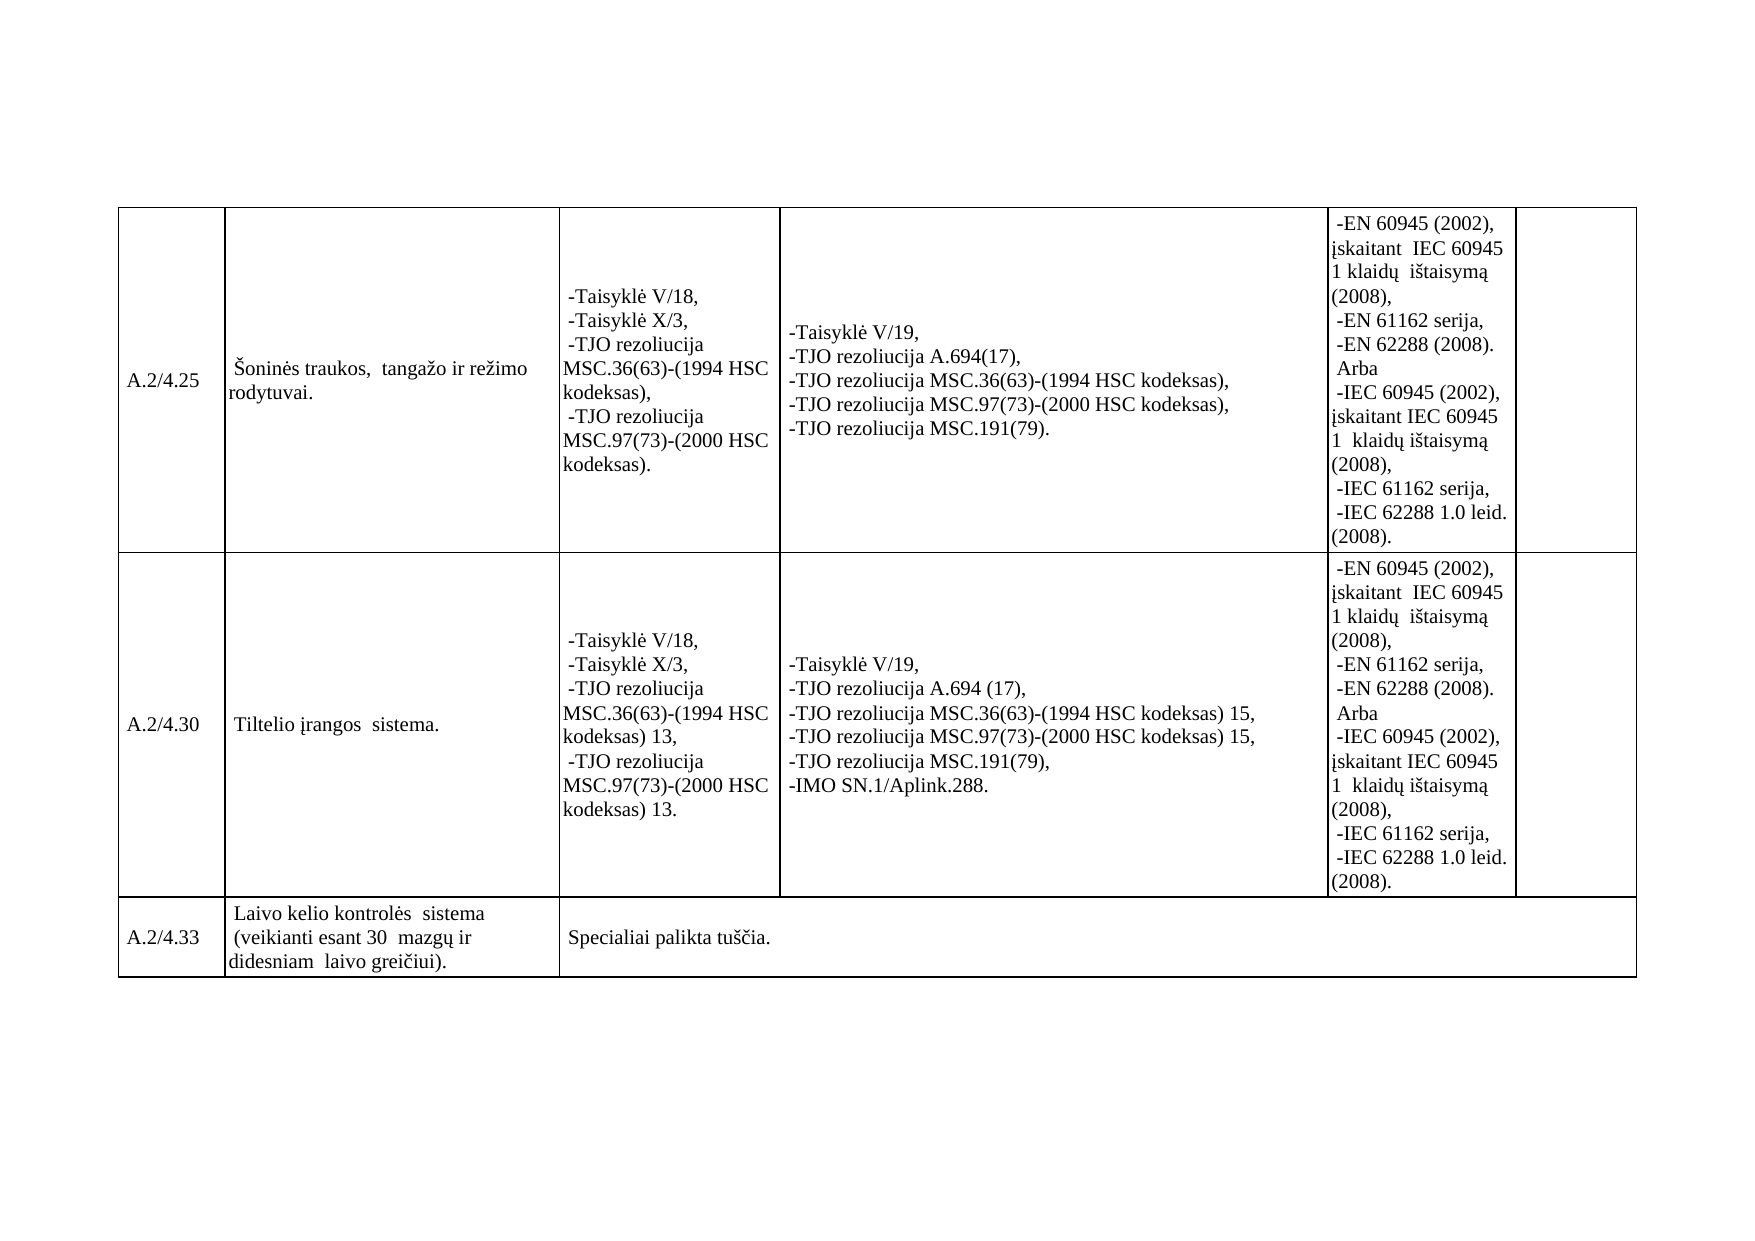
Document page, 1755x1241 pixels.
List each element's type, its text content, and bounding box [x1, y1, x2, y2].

table_cell A.2/4.30 [119, 553, 224, 896]
table_cell -Taisyklė V/19, -TJO rezoliucija A.694(17), -TJO rezoliucija MSC.36(63)-(1994 HSC kodeksas), -TJO rezoliucija MSC.97(73)-(2000 HSC kodeksas), -TJO rezoliucija MSC.191(79). [781, 208, 1327, 551]
table_cell -EN 60945 (2002), įskaitant IEC 60945 1 klaidų ištaisymą (2008), -EN 61162 serija, -EN 62288 (2008). Arba -IEC 60945 (2002), įskaitant IEC 60945 1 klaidų ištaisymą (2008), -IEC 61162 serija, -IEC 62288 1.0 leid. (2008). [1329, 553, 1515, 896]
table_cell A.2/4.33 [119, 898, 224, 976]
table_cell Tiltelio įrangos sistema. [226, 553, 559, 896]
table_cell -Taisyklė V/18, -Taisyklė X/3, -TJO rezoliucija MSC.36(63)-(1994 HSC kodeksas) 13, -TJO rezoliucija MSC.97(73)-(2000 HSC kodeksas) 13. [560, 553, 779, 896]
table_cell [1517, 208, 1636, 551]
table_cell [1517, 553, 1636, 896]
table_cell Specialiai palikta tuščia. [560, 898, 1636, 976]
table_cell -Taisyklė V/18, -Taisyklė X/3, -TJO rezoliucija MSC.36(63)-(1994 HSC kodeksas), -TJO rezoliucija MSC.97(73)-(2000 HSC kodeksas). [560, 208, 779, 551]
table_cell Laivo kelio kontrolės sistema (veikianti esant 30 mazgų ir didesniam laivo greičiui). [226, 898, 559, 976]
table_cell -Taisyklė V/19, -TJO rezoliucija A.694 (17), -TJO rezoliucija MSC.36(63)-(1994 HSC kodeksas) 15, -TJO rezoliucija MSC.97(73)-(2000 HSC kodeksas) 15, -TJO rezoliucija MSC.191(79), -IMO SN.1/Aplink.288. [781, 553, 1327, 896]
table_cell Šoninės traukos, tangažo ir režimo rodytuvai. [226, 208, 559, 551]
table_cell -EN 60945 (2002), įskaitant IEC 60945 1 klaidų ištaisymą (2008), -EN 61162 serija, -EN 62288 (2008). Arba -IEC 60945 (2002), įskaitant IEC 60945 1 klaidų ištaisymą (2008), -IEC 61162 serija, -IEC 62288 1.0 leid. (2008). [1329, 208, 1515, 551]
table_cell A.2/4.25 [119, 208, 224, 551]
